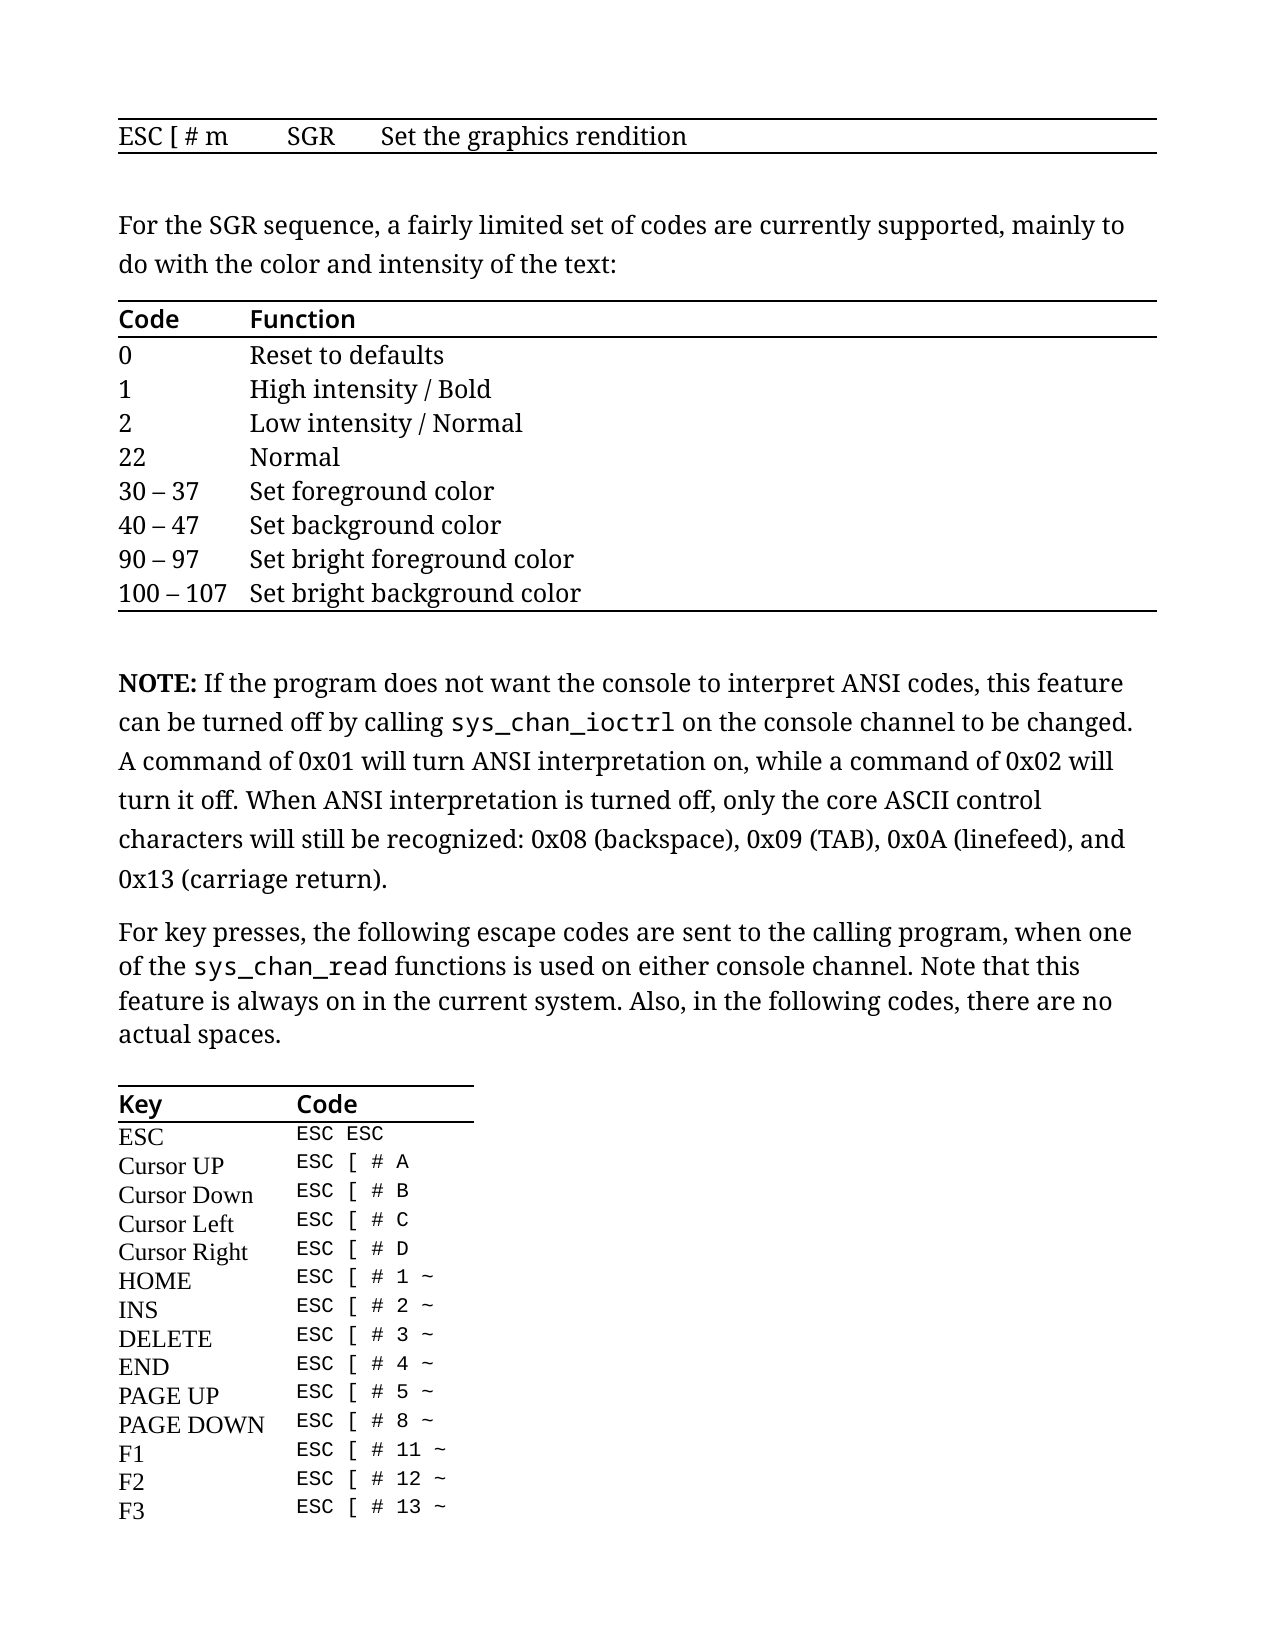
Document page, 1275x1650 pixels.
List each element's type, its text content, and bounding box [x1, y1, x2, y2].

table_header Function [249, 302, 1157, 336]
table_cell 40 – 47 [118, 508, 249, 542]
table_cell Normal [249, 440, 1157, 474]
table_cell F1 [118, 1439, 296, 1467]
table_cell Cursor UP [118, 1151, 296, 1180]
table_cell Set foreground color [249, 474, 1157, 508]
text For the SGR sequence, a fairly limited set of codes are currently supported, mainly to do with the color and intensity of the text: [118, 207, 1157, 281]
table_cell 1 [118, 372, 249, 406]
table_cell Cursor Left [118, 1209, 296, 1237]
table_cell ESC [ # C [296, 1209, 474, 1237]
table_cell ESC [ # 12 ~ [296, 1468, 474, 1496]
table_cell ESC [ # 13 ~ [296, 1496, 474, 1525]
table_cell 100 – 107 [118, 576, 249, 610]
table_cell ESC [118, 1123, 296, 1151]
table_cell Cursor Down [118, 1180, 296, 1209]
table_cell Set bright background color [249, 576, 1157, 610]
table_cell 22 [118, 440, 249, 474]
table_cell ESC [ # 3 ~ [296, 1324, 474, 1352]
table_header Code [296, 1087, 474, 1121]
table_cell 90 – 97 [118, 542, 249, 576]
table_cell 2 [118, 406, 249, 440]
table_header Key [118, 1087, 296, 1121]
table_cell ESC [ # 5 ~ [296, 1381, 474, 1410]
table_cell Set bright foreground color [249, 542, 1157, 576]
table_cell ESC [ # 4 ~ [296, 1353, 474, 1381]
table_cell F3 [118, 1496, 296, 1525]
table_cell SGR [287, 120, 381, 152]
table_cell ESC [ # B [296, 1180, 474, 1209]
table_cell Low intensity / Normal [249, 406, 1157, 440]
text NOTE: If the program does not want the console to interpret ANSI codes, this feature can be turned off by calling sys_chan_ioctrl on the console channel to be changed. A command of 0x01 will turn ANSI interpretation on, while a command of 0x02 will turn it off. When ANSI interpretation is turned off, only the core ASCII control characters will still be recognized: 0x08 (backspace), 0x09 (TAB), 0x0A (linefeed), and 0x13 (carriage return). [118, 665, 1157, 895]
table_cell 0 [118, 338, 249, 372]
table_cell PAGE DOWN [118, 1410, 296, 1439]
table_cell Set the graphics rendition [381, 120, 1157, 152]
table_cell ESC [ # 11 ~ [296, 1439, 474, 1467]
table_cell HOME [118, 1266, 296, 1295]
table_cell PAGE UP [118, 1381, 296, 1410]
table_cell DELETE [118, 1324, 296, 1352]
table_cell INS [118, 1295, 296, 1324]
table_header Code [118, 302, 249, 336]
table_cell ESC [ # m [118, 120, 287, 152]
table_cell END [118, 1353, 296, 1381]
table_cell F2 [118, 1468, 296, 1496]
table_cell ESC [ # A [296, 1151, 474, 1180]
table_cell High intensity / Bold [249, 372, 1157, 406]
table_cell Cursor Right [118, 1238, 296, 1266]
table_cell Reset to defaults [249, 338, 1157, 372]
table_cell 30 – 37 [118, 474, 249, 508]
text For key presses, the following escape codes are sent to the calling program, when one of the sys_chan_read functions is used on either console channel. Note that this feature is always on in the current system. Also, in the following codes, there are no actual spaces. [118, 915, 1157, 1051]
table_cell Set background color [249, 508, 1157, 542]
table_cell ESC [ # 8 ~ [296, 1410, 474, 1439]
table_cell ESC ESC [296, 1123, 474, 1151]
table_cell ESC [ # D [296, 1238, 474, 1266]
table_cell ESC [ # 2 ~ [296, 1295, 474, 1324]
table_cell ESC [ # 1 ~ [296, 1266, 474, 1295]
